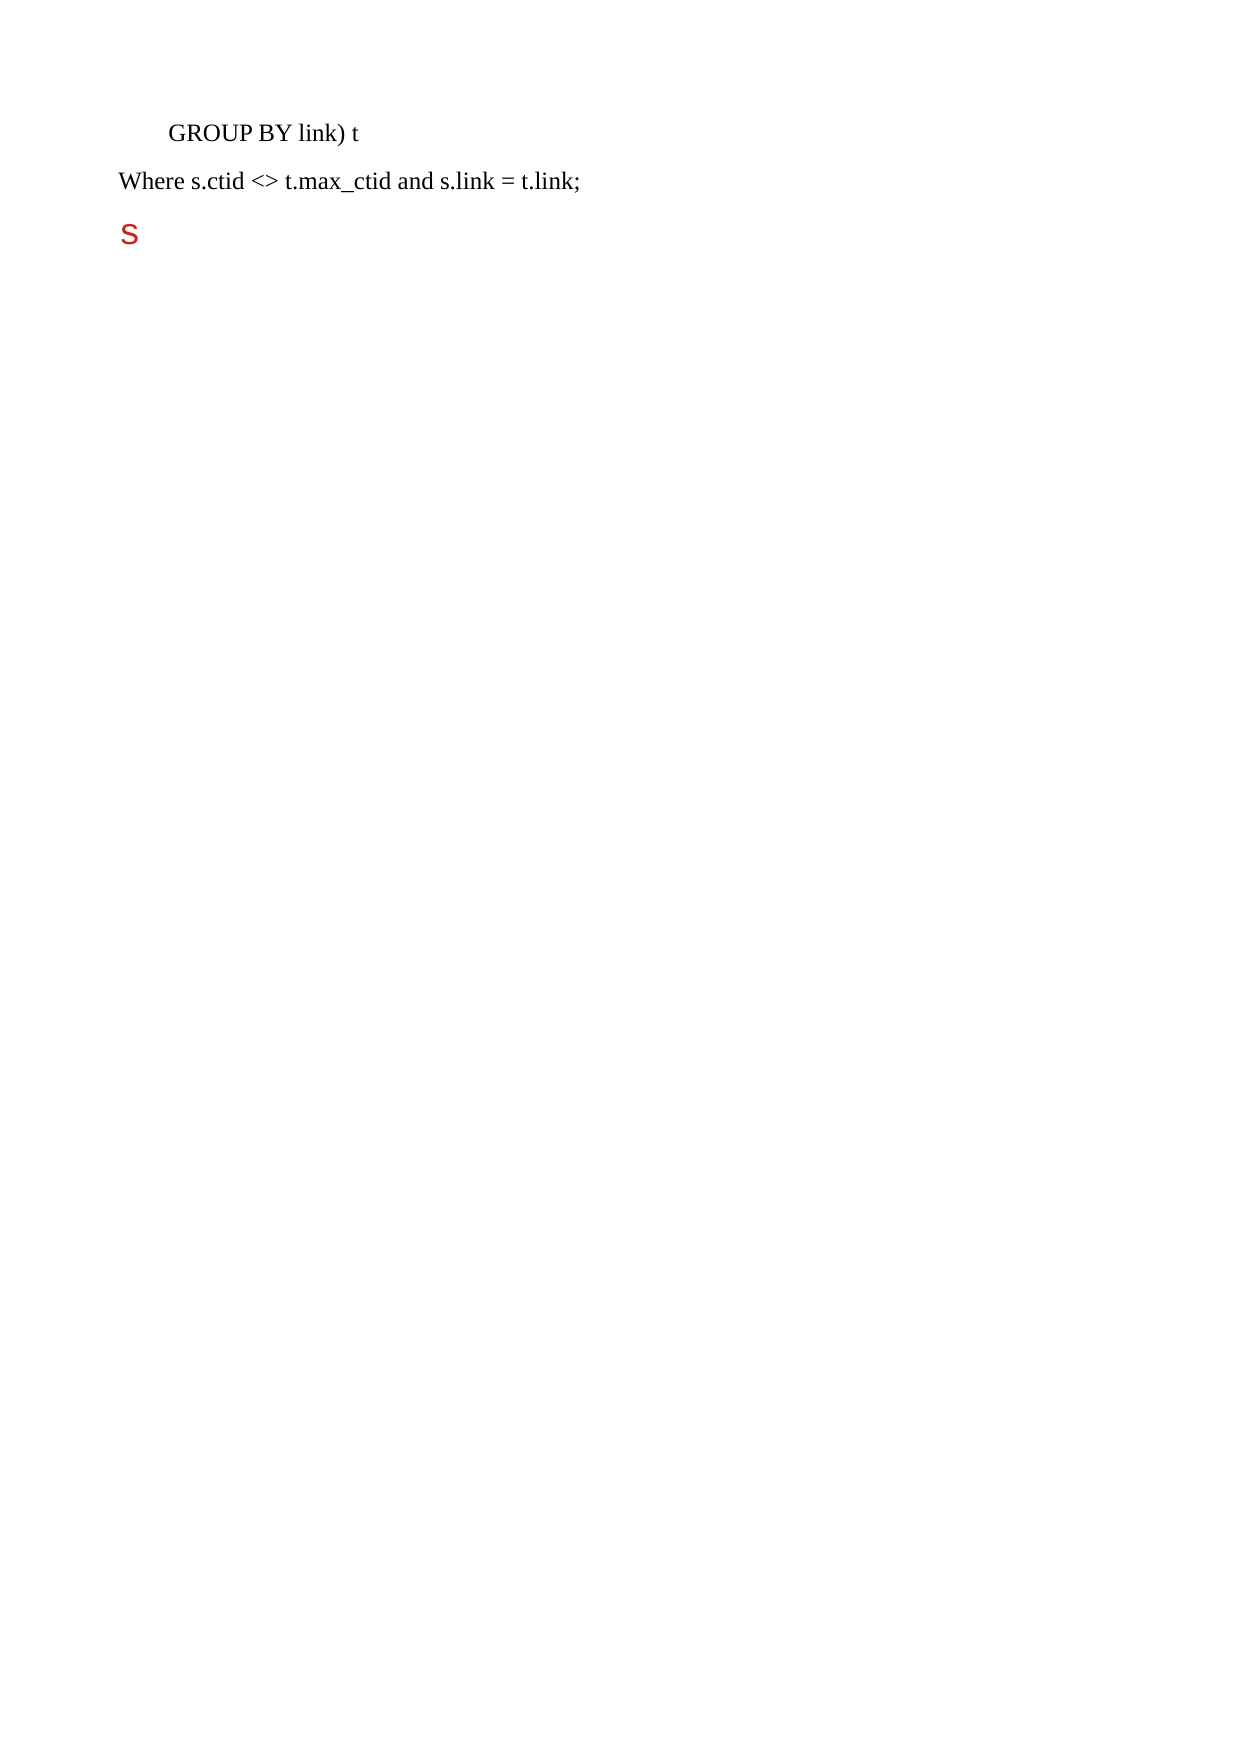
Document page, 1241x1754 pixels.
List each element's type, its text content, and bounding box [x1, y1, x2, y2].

text Where s.ctid <> t.max_ctid and s.link = t.link; [118, 166, 1122, 194]
text s [118, 213, 1122, 256]
text GROUP BY link) t [118, 118, 1122, 147]
